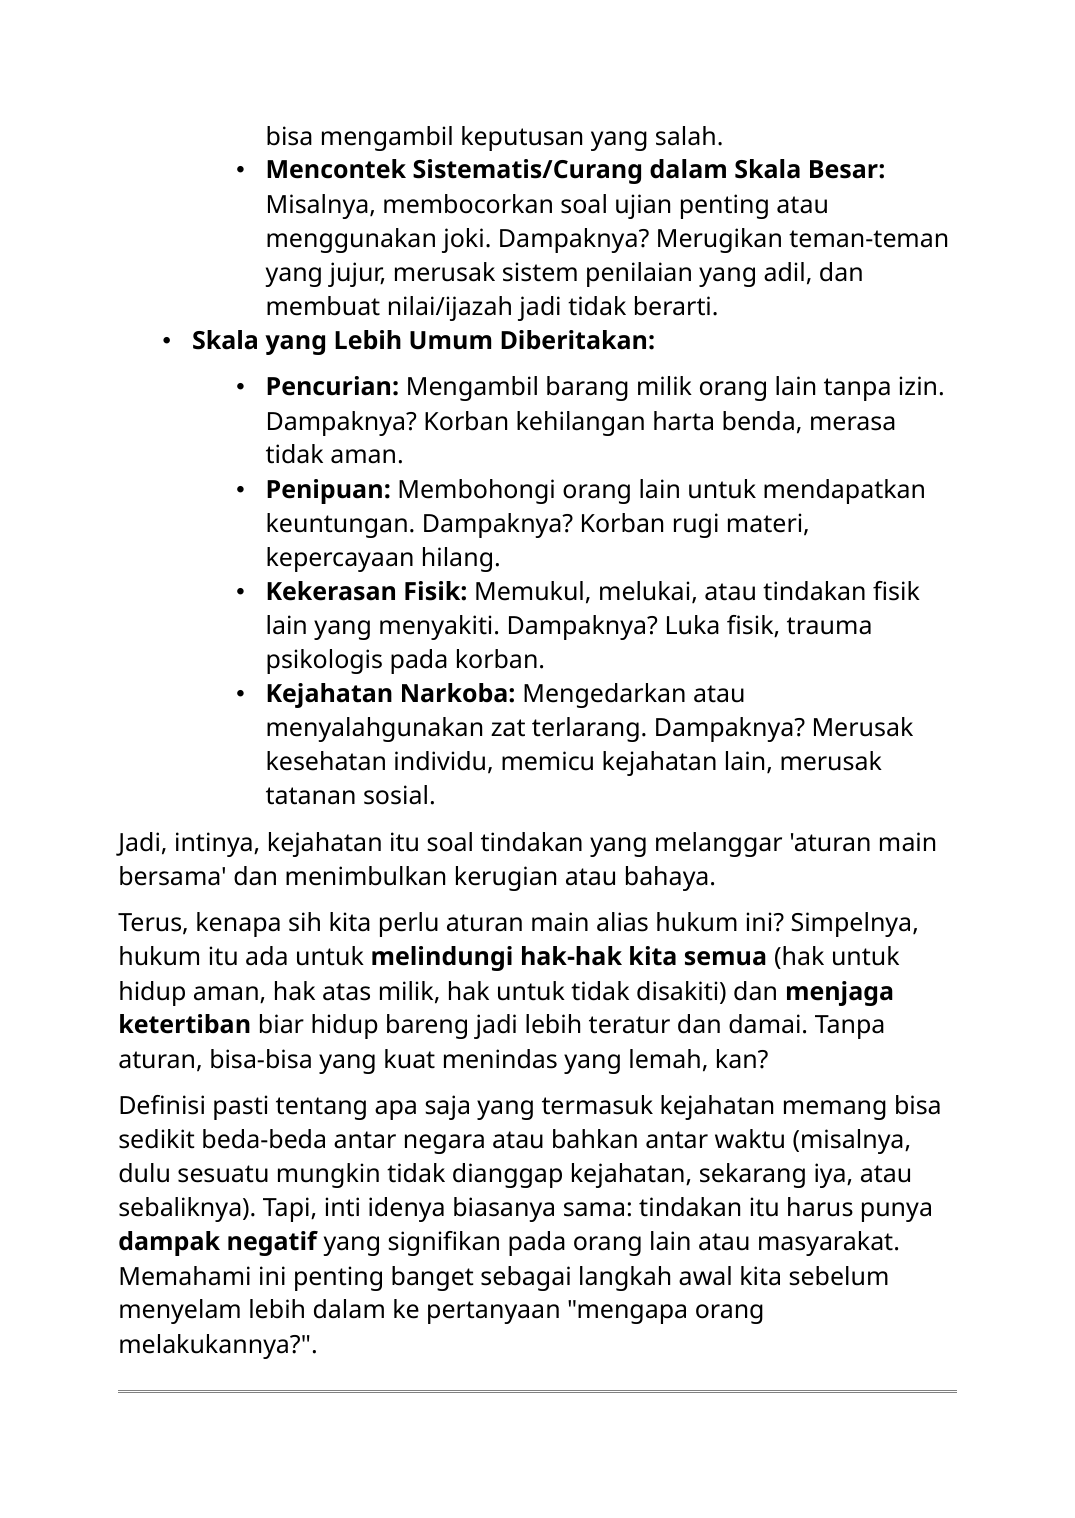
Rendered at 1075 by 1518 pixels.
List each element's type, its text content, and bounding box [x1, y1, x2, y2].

list Kekerasan Fisik: Memukul, melukai, atau tindakan fisik lain yang menyakiti. Dampaknya? Luka fisik, trauma psikologis pada korban. [236, 573, 957, 676]
list Mencontek Sistematis/Curang dalam Skala Besar: Misalnya, membocorkan soal ujian penting atau menggunakan joki. Dampaknya? Merugikan teman-teman yang jujur, merusak sistem penilaian yang adil, dan membuat nilai/ijazah jadi tidak berarti. [236, 152, 957, 322]
text Terus, kenapa sih kita perlu aturan main alias hukum ini? Simpelnya, hukum itu ada untuk melindungi hak-hak kita semua (hak untuk hidup aman, hak atas milik, hak untuk tidak disakiti) dan menjaga ketertiban biar hidup bareng jadi lebih teratur dan damai. Tanpa aturan, bisa-bisa yang kuat menindas yang lemah, kan? [118, 905, 957, 1075]
text Definisi pasti tentang apa saja yang termasuk kejahatan memang bisa sedikit beda-beda antar negara atau bahkan antar waktu (misalnya, dulu sesuatu mungkin tidak dianggap kejahatan, sekarang iya, atau sebaliknya). Tapi, inti idenya biasanya sama: tindakan itu harus punya dampak negatif yang signifikan pada orang lain atau masyarakat. Memahami ini penting banget sebagai langkah awal kita sebelum menyelam lebih dalam ke pertanyaan "mengapa orang melakukannya?". [118, 1088, 957, 1360]
list Pencurian: Mengambil barang milik orang lain tanpa izin. Dampaknya? Korban kehilangan harta benda, merasa tidak aman. [236, 369, 957, 471]
list Skala yang Lebih Umum Diberitakan: [162, 322, 957, 357]
list Kejahatan Narkoba: Mengedarkan atau menyalahgunakan zat terlarang. Dampaknya? Merusak kesehatan individu, memicu kejahatan lain, merusak tatanan sosial. [236, 676, 957, 812]
text Jadi, intinya, kejahatan itu soal tindakan yang melanggar 'aturan main bersama' dan menimbulkan kerugian atau bahaya. [118, 824, 957, 892]
list Penipuan: Membohongi orang lain untuk mendapatkan keuntungan. Dampaknya? Korban rugi materi, kepercayaan hilang. [236, 471, 957, 573]
list bisa mengambil keputusan yang salah. [236, 118, 957, 152]
